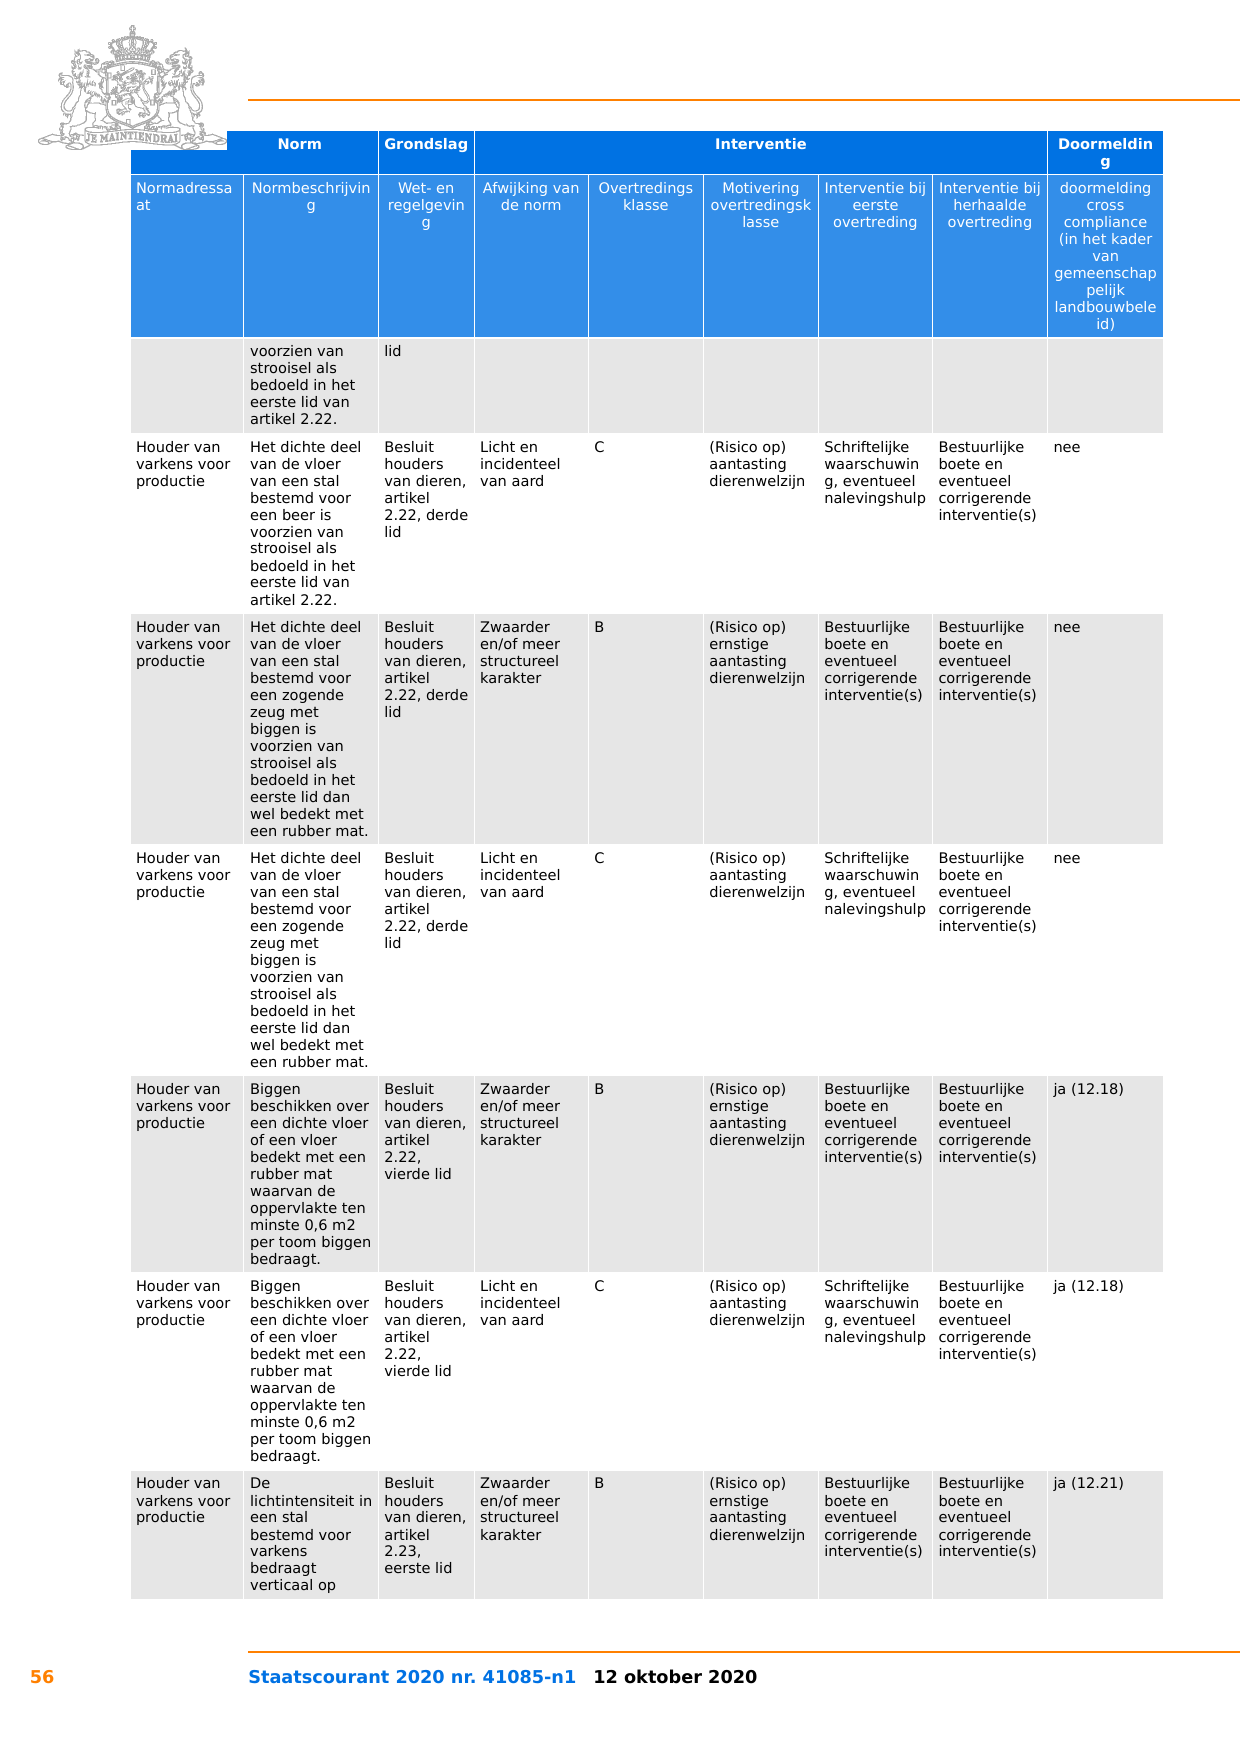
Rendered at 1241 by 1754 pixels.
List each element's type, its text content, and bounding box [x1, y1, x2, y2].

table_cell Houder van varkens voor productie [131, 614, 243, 844]
table_cell ja (12.18) [1048, 1076, 1163, 1272]
table_cell nee [1048, 845, 1163, 1075]
table_cell Licht en incidenteel van aard [475, 1274, 588, 1470]
table_cell Het dichte deel van de vloer van een stal bestemd voor een beer is voorzien van strooisel als bedoeld in het eerste lid van artikel 2.22. [244, 434, 378, 613]
table_cell Bestuurlijke boete en eventueel corrigerende interventie(s) [933, 1274, 1047, 1470]
table_header Grondslag [379, 131, 474, 174]
table_cell doormelding cross compliance (in het kader van gemeenschappelijk landbouwbeleid) [1048, 175, 1163, 337]
table_cell Bestuurlijke boete en eventueel corrigerende interventie(s) [933, 1076, 1047, 1272]
table_cell Licht en incidenteel van aard [475, 434, 588, 613]
table_cell Houder van varkens voor productie [131, 434, 243, 613]
picture [38, 25, 227, 150]
table_cell (Risico op) ernstige aantasting dierenwelzijn [704, 1471, 818, 1599]
table_cell Wet- en regelgeving [379, 175, 474, 337]
table_cell Normadressaat [131, 175, 243, 337]
table_cell [131, 339, 243, 433]
table_cell (Risico op) ernstige aantasting dierenwelzijn [704, 614, 818, 844]
table_cell Afwijking van de norm [475, 175, 588, 337]
table_cell Bestuurlijke boete en eventueel corrigerende interventie(s) [819, 614, 932, 844]
table_cell Besluit houders van dieren, artikel 2.22, derde lid [379, 614, 474, 844]
table_cell voorzien van strooisel als bedoeld in het eerste lid van artikel 2.22. [244, 339, 378, 433]
table_cell Schriftelijke waarschuwing, eventueel nalevingshulp [819, 1274, 932, 1470]
table_header Doormelding [1048, 131, 1163, 174]
table_cell Houder van varkens voor productie [131, 1076, 243, 1272]
table_cell Overtredingsklasse [589, 175, 703, 337]
table_cell Schriftelijke waarschuwing, eventueel nalevingshulp [819, 845, 932, 1075]
table_cell ja (12.21) [1048, 1471, 1163, 1599]
table_cell [589, 339, 703, 433]
table_cell ja (12.18) [1048, 1274, 1163, 1470]
table_cell [475, 339, 588, 433]
table_cell nee [1048, 434, 1163, 613]
table_cell [704, 339, 818, 433]
table_cell Besluit houders van dieren, artikel 2.22, derde lid [379, 845, 474, 1075]
table_cell C [589, 1274, 703, 1470]
table_cell Schriftelijke waarschuwing, eventueel nalevingshulp [819, 434, 932, 613]
table_cell B [589, 614, 703, 844]
table_cell Zwaarder en/of meer structureel karakter [475, 1471, 588, 1599]
table_cell Biggen beschikken over een dichte vloer of een vloer bedekt met een rubber mat waarvan de oppervlakte ten minste 0,6 m2 per toom biggen bedraagt. [244, 1274, 378, 1470]
table_cell B [589, 1471, 703, 1599]
table_cell (Risico op) aantasting dierenwelzijn [704, 1274, 818, 1470]
table_cell C [589, 845, 703, 1075]
table_cell Bestuurlijke boete en eventueel corrigerende interventie(s) [933, 1471, 1047, 1599]
table_cell Besluit houders van dieren, artikel 2.23, eerste lid [379, 1471, 474, 1599]
table_cell Besluit houders van dieren, artikel 2.22, vierde lid [379, 1076, 474, 1272]
table_cell Bestuurlijke boete en eventueel corrigerende interventie(s) [819, 1076, 932, 1272]
table_cell Interventie bij herhaalde overtreding [933, 175, 1047, 337]
table_cell (Risico op) ernstige aantasting dierenwelzijn [704, 1076, 818, 1272]
table_cell De lichtintensiteit in een stal bestemd voor varkens bedraagt verticaal op [244, 1471, 378, 1599]
table_cell Houder van varkens voor productie [131, 1274, 243, 1470]
table_cell [819, 339, 932, 433]
table_cell B [589, 1076, 703, 1272]
table_cell C [589, 434, 703, 613]
table_cell (Risico op) aantasting dierenwelzijn [704, 845, 818, 1075]
table_cell Bestuurlijke boete en eventueel corrigerende interventie(s) [933, 845, 1047, 1075]
table_cell nee [1048, 614, 1163, 844]
table_cell Zwaarder en/of meer structureel karakter [475, 614, 588, 844]
table_cell Het dichte deel van de vloer van een stal bestemd voor een zogende zeug met biggen is voorzien van strooisel als bedoeld in het eerste lid dan wel bedekt met een rubber mat. [244, 845, 378, 1075]
table_cell [933, 339, 1047, 433]
table_header Interventie [475, 131, 1047, 174]
table_cell (Risico op) aantasting dierenwelzijn [704, 434, 818, 613]
table_header Norm [131, 131, 378, 174]
table_cell Biggen beschikken over een dichte vloer of een vloer bedekt met een rubber mat waarvan de oppervlakte ten minste 0,6 m2 per toom biggen bedraagt. [244, 1076, 378, 1272]
table_cell [1048, 339, 1163, 433]
table_cell Bestuurlijke boete en eventueel corrigerende interventie(s) [819, 1471, 932, 1599]
table_cell Bestuurlijke boete en eventueel corrigerende interventie(s) [933, 434, 1047, 613]
table_cell lid [379, 339, 474, 433]
table_cell Houder van varkens voor productie [131, 1471, 243, 1599]
table_cell Besluit houders van dieren, artikel 2.22, derde lid [379, 434, 474, 613]
table_cell Houder van varkens voor productie [131, 845, 243, 1075]
table_cell Besluit houders van dieren, artikel 2.22, vierde lid [379, 1274, 474, 1470]
table_cell Normbeschrijving [244, 175, 378, 337]
table_cell Licht en incidenteel van aard [475, 845, 588, 1075]
table_cell Interventie bij eerste overtreding [819, 175, 932, 337]
table_cell Bestuurlijke boete en eventueel corrigerende interventie(s) [933, 614, 1047, 844]
table_cell Zwaarder en/of meer structureel karakter [475, 1076, 588, 1272]
table_cell Het dichte deel van de vloer van een stal bestemd voor een zogende zeug met biggen is voorzien van strooisel als bedoeld in het eerste lid dan wel bedekt met een rubber mat. [244, 614, 378, 844]
table_cell Motivering overtredingsklasse [704, 175, 818, 337]
